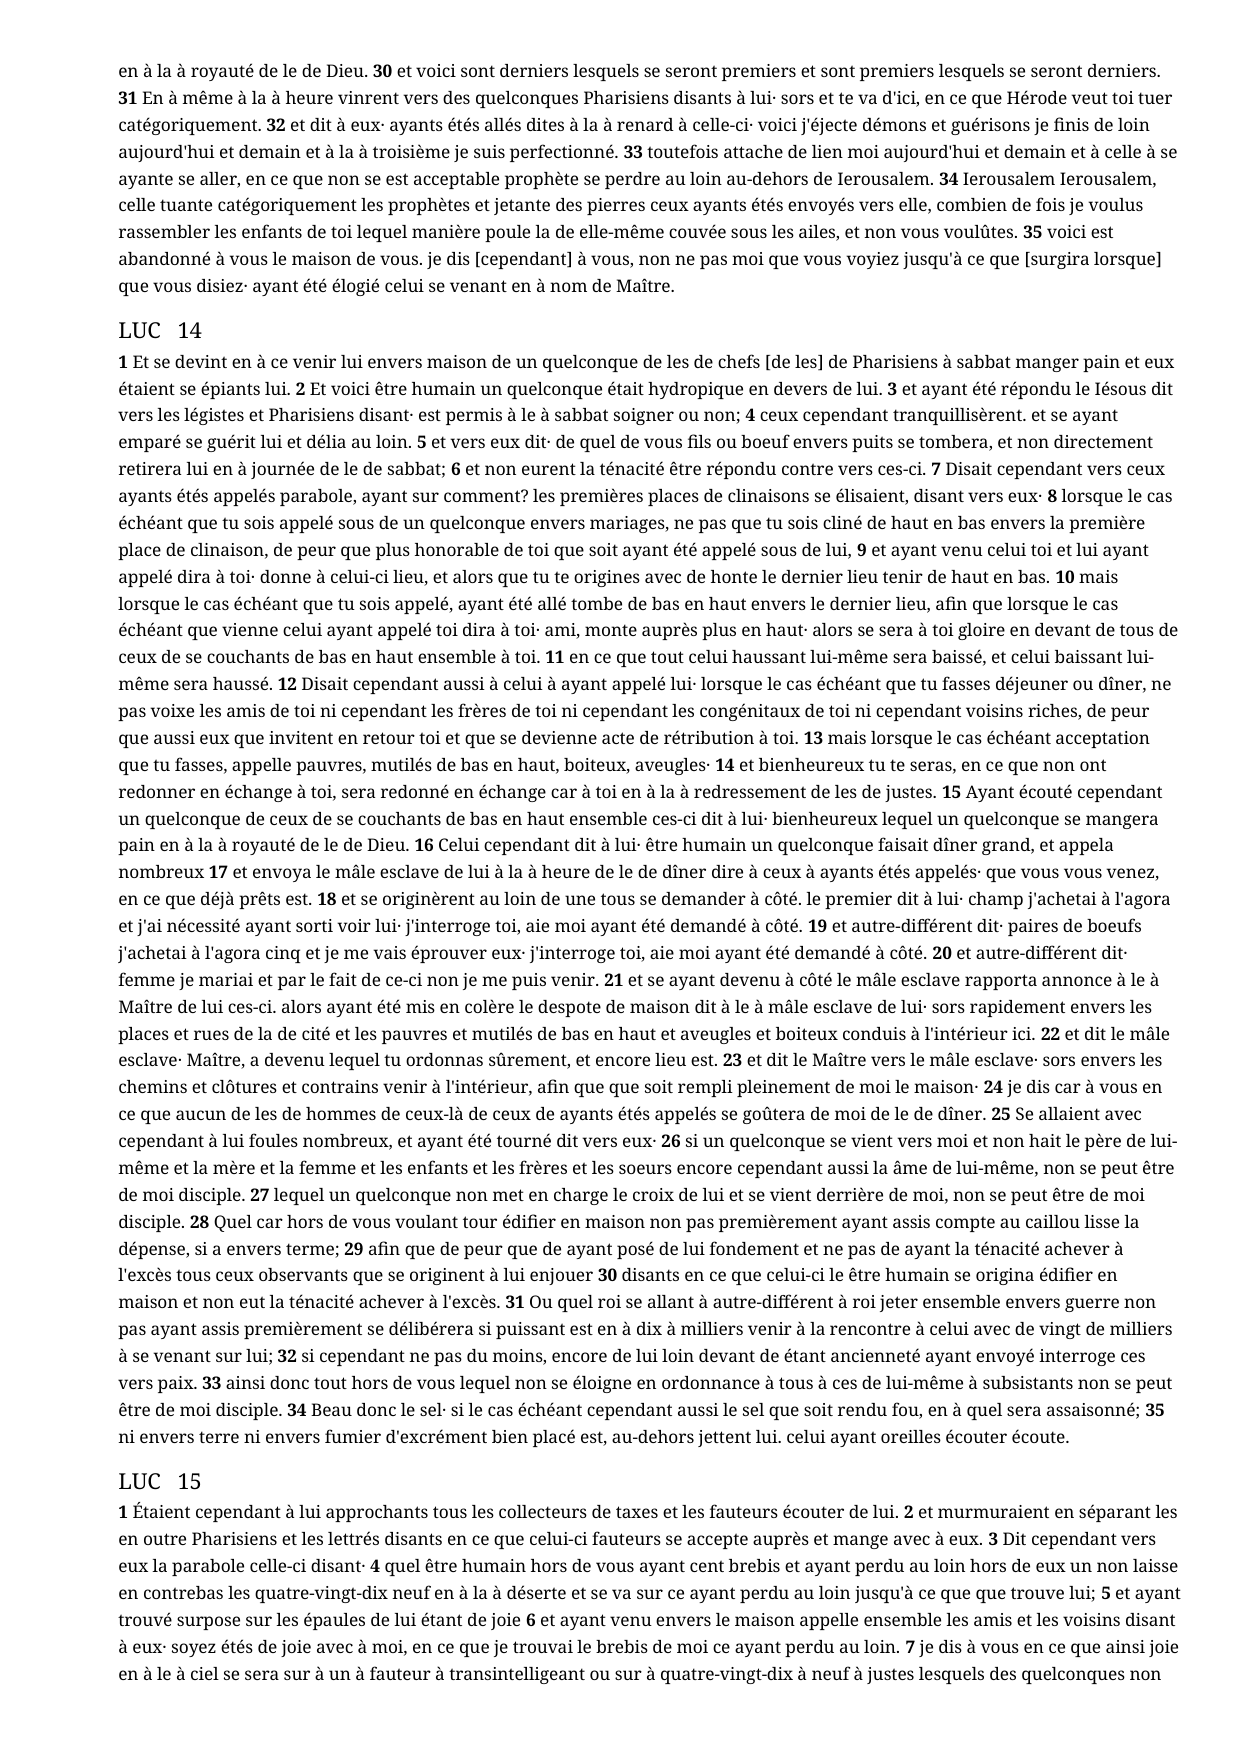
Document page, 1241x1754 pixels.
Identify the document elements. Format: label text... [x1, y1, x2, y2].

text en à la à royauté de le de Dieu. 30 et voici sont derniers lesquels se seront premiers et sont premiers lesquels se seront derniers. 31 En à même à la à heure vinrent vers des quelconques Pharisiens disants à lui· sors et te va d'ici, en ce que Hérode veut toi tuer catégoriquement. 32 et dit à eux· ayants étés allés dites à la à renard à celle-ci· voici j'éjecte démons et guérisons je finis de loin aujourd'hui et demain et à la à troisième je suis perfectionné. 33 toutefois attache de lien moi aujourd'hui et demain et à celle à se ayante se aller, en ce que non se est acceptable prophète se perdre au loin au-dehors de Ierousalem. 34 Ierousalem Ierousalem, celle tuante catégoriquement les prophètes et jetante des pierres ceux ayants étés envoyés vers elle, combien de fois je voulus rassembler les enfants de toi lequel manière poule la de elle-même couvée sous les ailes, et non vous voulûtes. 35 voici est abandonné à vous le maison de vous. je dis [cependant] à vous, non ne pas moi que vous voyiez jusqu'à ce que [surgira lorsque] que vous disiez· ayant été élogié celui se venant en à nom de Maître. [118, 59, 1181, 297]
text LUC 14 [118, 316, 1181, 345]
text LUC 15 [118, 1466, 1181, 1496]
text 1 Étaient cependant à lui approchants tous les collecteurs de taxes et les fauteurs écouter de lui. 2 et murmuraient en séparant les en outre Pharisiens et les lettrés disants en ce que celui-ci fauteurs se accepte auprès et mange avec à eux. 3 Dit cependant vers eux la parabole celle-ci disant· 4 quel être humain hors de vous ayant cent brebis et ayant perdu au loin hors de eux un non laisse en contrebas les quatre-vingt-dix neuf en à la à déserte et se va sur ce ayant perdu au loin jusqu'à ce que que trouve lui; 5 et ayant trouvé surpose sur les épaules de lui étant de joie 6 et ayant venu envers le maison appelle ensemble les amis et les voisins disant à eux· soyez étés de joie avec à moi, en ce que je trouvai le brebis de moi ce ayant perdu au loin. 7 je dis à vous en ce que ainsi joie en à le à ciel se sera sur à un à fauteur à transintelligeant ou sur à quatre-vingt-dix à neuf à justes lesquels des quelconques non [118, 1500, 1181, 1685]
text 1 Et se devint en à ce venir lui envers maison de un quelconque de les de chefs [de les] de Pharisiens à sabbat manger pain et eux étaient se épiants lui. 2 Et voici être humain un quelconque était hydropique en devers de lui. 3 et ayant été répondu le Iésous dit vers les légistes et Pharisiens disant· est permis à le à sabbat soigner ou non; 4 ceux cependant tranquillisèrent. et se ayant emparé se guérit lui et délia au loin. 5 et vers eux dit· de quel de vous fils ou boeuf envers puits se tombera, et non directement retirera lui en à journée de le de sabbat; 6 et non eurent la ténacité être répondu contre vers ces-ci. 7 Disait cependant vers ceux ayants étés appelés parabole, ayant sur comment? les premières places de clinaisons se élisaient, disant vers eux· 8 lorsque le cas échéant que tu sois appelé sous de un quelconque envers mariages, ne pas que tu sois cliné de haut en bas envers la première place de clinaison, de peur que plus honorable de toi que soit ayant été appelé sous de lui, 9 et ayant venu celui toi et lui ayant appelé dira à toi· donne à celui-ci lieu, et alors que tu te origines avec de honte le dernier lieu tenir de haut en bas. 10 mais lorsque le cas échéant que tu sois appelé, ayant été allé tombe de bas en haut envers le dernier lieu, afin que lorsque le cas échéant que vienne celui ayant appelé toi dira à toi· ami, monte auprès plus en haut· alors se sera à toi gloire en devant de tous de ceux de se couchants de bas en haut ensemble à toi. 11 en ce que tout celui haussant lui-même sera baissé, et celui baissant lui-même sera haussé. 12 Disait cependant aussi à celui à ayant appelé lui· lorsque le cas échéant que tu fasses déjeuner ou dîner, ne pas voixe les amis de toi ni cependant les frères de toi ni cependant les congénitaux de toi ni cependant voisins riches, de peur que aussi eux que invitent en retour toi et que se devienne acte de rétribution à toi. 13 mais lorsque le cas échéant acceptation que tu fasses, appelle pauvres, mutilés de bas en haut, boiteux, aveugles· 14 et bienheureux tu te seras, en ce que non ont redonner en échange à toi, sera redonné en échange car à toi en à la à redressement de les de justes. 15 Ayant écouté cependant un quelconque de ceux de se couchants de bas en haut ensemble ces-ci dit à lui· bienheureux lequel un quelconque se mangera pain en à la à royauté de le de Dieu. 16 Celui cependant dit à lui· être humain un quelconque faisait dîner grand, et appela nombreux 17 et envoya le mâle esclave de lui à la à heure de le de dîner dire à ceux à ayants étés appelés· que vous vous venez, en ce que déjà prêts est. 18 et se originèrent au loin de une tous se demander à côté. le premier dit à lui· champ j'achetai à l'agora et j'ai nécessité ayant sorti voir lui· j'interroge toi, aie moi ayant été demandé à côté. 19 et autre-différent dit· paires de boeufs j'achetai à l'agora cinq et je me vais éprouver eux· j'interroge toi, aie moi ayant été demandé à côté. 20 et autre-différent dit· femme je mariai et par le fait de ce-ci non je me puis venir. 21 et se ayant devenu à côté le mâle esclave rapporta annonce à le à Maître de lui ces-ci. alors ayant été mis en colère le despote de maison dit à le à mâle esclave de lui· sors rapidement envers les places et rues de la de cité et les pauvres et mutilés de bas en haut et aveugles et boiteux conduis à l'intérieur ici. 22 et dit le mâle esclave· Maître, a devenu lequel tu ordonnas sûrement, et encore lieu est. 23 et dit le Maître vers le mâle esclave· sors envers les chemins et clôtures et contrains venir à l'intérieur, afin que que soit rempli pleinement de moi le maison· 24 je dis car à vous en ce que aucun de les de hommes de ceux-là de ceux de ayants étés appelés se goûtera de moi de le de dîner. 25 Se allaient avec cependant à lui foules nombreux, et ayant été tourné dit vers eux· 26 si un quelconque se vient vers moi et non hait le père de lui-même et la mère et la femme et les enfants et les frères et les soeurs encore cependant aussi la âme de lui-même, non se peut être de moi disciple. 27 lequel un quelconque non met en charge le croix de lui et se vient derrière de moi, non se peut être de moi disciple. 28 Quel car hors de vous voulant tour édifier en maison non pas premièrement ayant assis compte au caillou lisse la dépense, si a envers terme; 29 afin que de peur que de ayant posé de lui fondement et ne pas de ayant la ténacité achever à l'excès tous ceux observants que se originent à lui enjouer 30 disants en ce que celui-ci le être humain se origina édifier en maison et non eut la ténacité achever à l'excès. 31 Ou quel roi se allant à autre-différent à roi jeter ensemble envers guerre non pas ayant assis premièrement se délibérera si puissant est en à dix à milliers venir à la rencontre à celui avec de vingt de milliers à se venant sur lui; 32 si cependant ne pas du moins, encore de lui loin devant de étant ancienneté ayant envoyé interroge ces vers paix. 33 ainsi donc tout hors de vous lequel non se éloigne en ordonnance à tous à ces de lui-même à subsistants non se peut être de moi disciple. 34 Beau donc le sel· si le cas échéant cependant aussi le sel que soit rendu fou, en à quel sera assaisonné; 35 ni envers terre ni envers fumier d'excrément bien placé est, au-dehors jettent lui. celui ayant oreilles écouter écoute. [118, 350, 1181, 1448]
